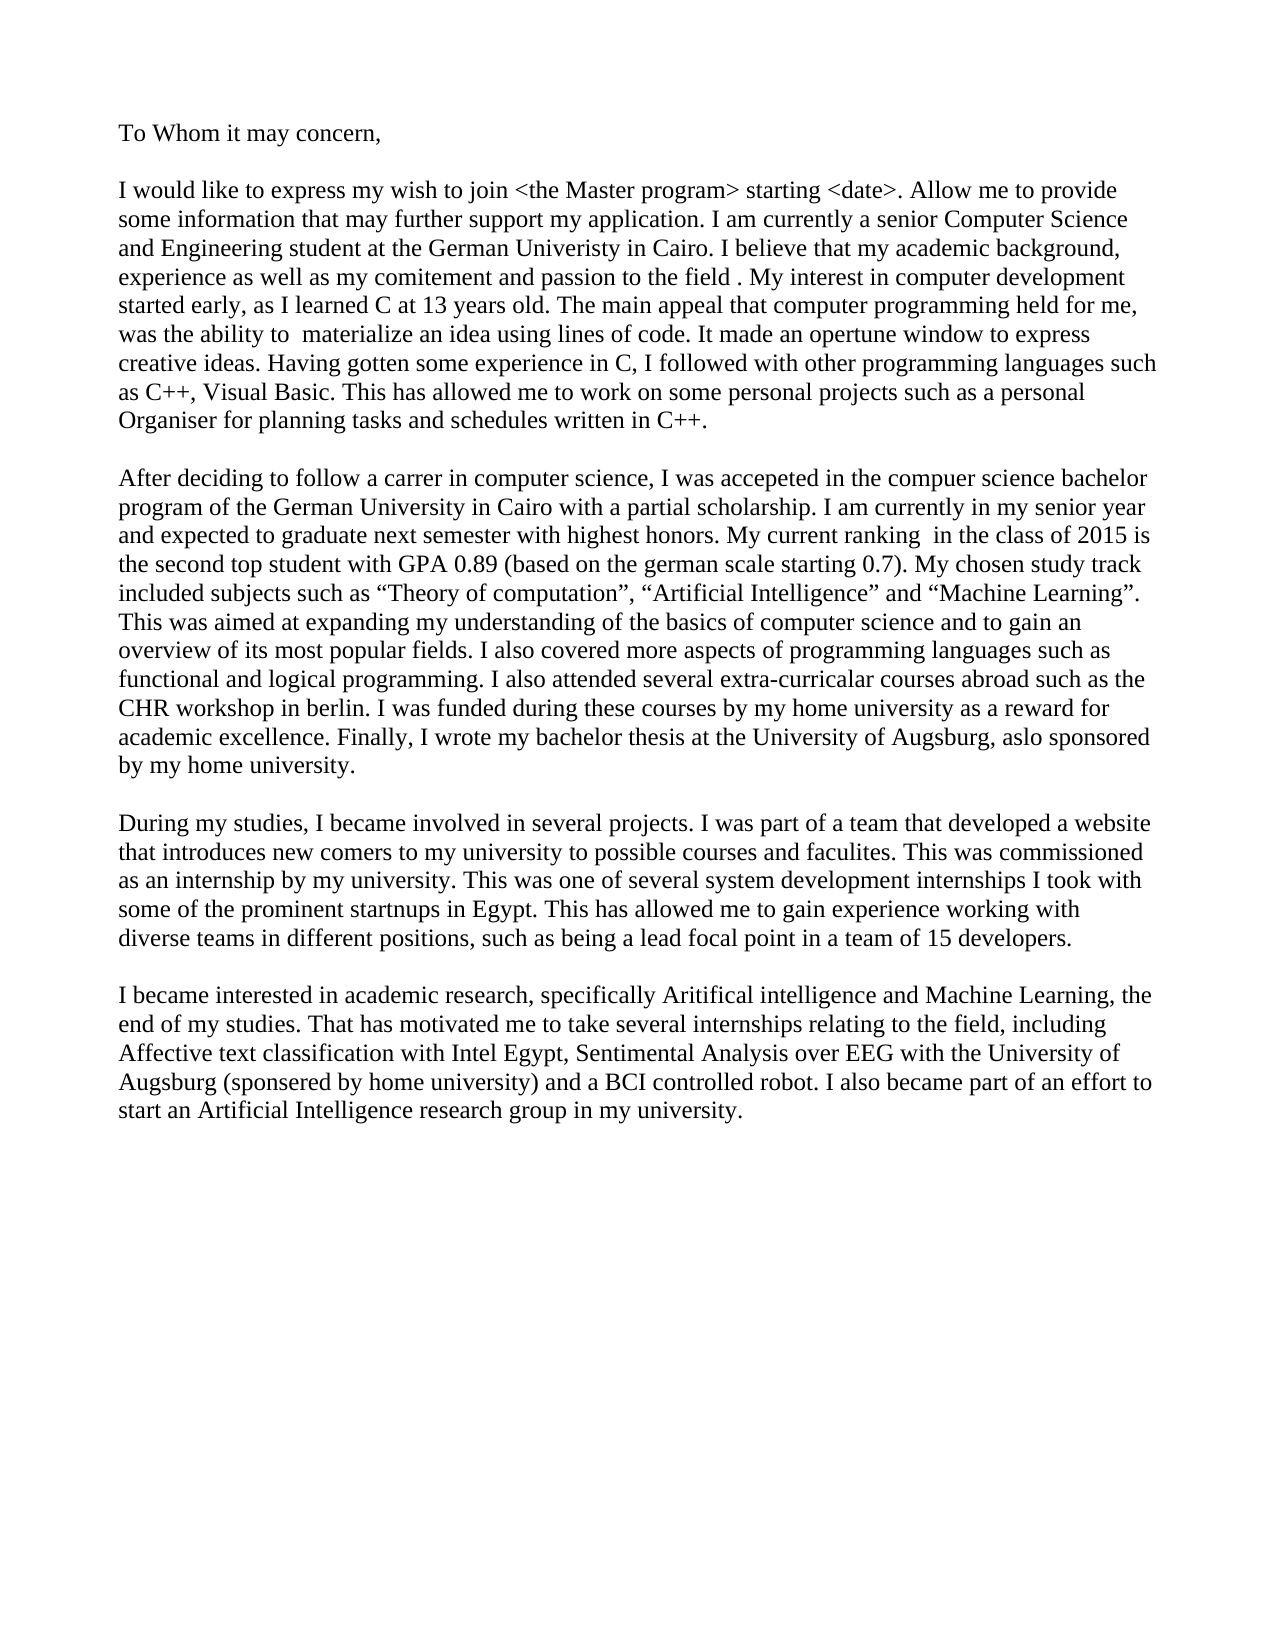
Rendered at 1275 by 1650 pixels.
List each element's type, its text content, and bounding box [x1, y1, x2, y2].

text After deciding to follow a carrer in computer science, I was accepeted in the compuer science bachelor program of the German University in Cairo with a partial scholarship. I am currently in my senior year and expected to graduate next semester with highest honors. My current ranking in the class of 2015 is the second top student with GPA 0.89 (based on the german scale starting 0.7). My chosen study track included subjects such as “Theory of computation”, “Artificial Intelligence” and “Machine Learning”. This was aimed at expanding my understanding of the basics of computer science and to gain an overview of its most popular fields. I also covered more aspects of programming languages such as functional and logical programming. I also attended several extra-curricalar courses abroad such as the CHR workshop in berlin. I was funded during these courses by my home university as a reward for academic excellence. Finally, I wrote my bachelor thesis at the University of Augsburg, aslo sponsored by my home university. [118, 463, 1157, 779]
text To Whom it may concern, [118, 118, 1157, 147]
text I would like to express my wish to join <the Master program> starting <date>. Allow me to provide some information that may further support my application. I am currently a senior Computer Science and Engineering student at the German Univeristy in Cairo. I believe that my academic background, experience as well as my comitement and passion to the field . My interest in computer development started early, as I learned C at 13 years old. The main appeal that computer programming held for me, was the ability to materialize an idea using lines of code. It made an opertune window to express creative ideas. Having gotten some experience in C, I followed with other programming languages such as C++, Visual Basic. This has allowed me to work on some personal projects such as a personal Organiser for planning tasks and schedules written in C++. [118, 176, 1157, 434]
text During my studies, I became involved in several projects. I was part of a team that developed a website that introduces new comers to my university to possible courses and faculites. This was commissioned as an internship by my university. This was one of several system development internships I took with some of the prominent startnups in Egypt. This has allowed me to gain experience working with diverse teams in different positions, such as being a lead focal point in a team of 15 developers. [118, 808, 1157, 952]
text I became interested in academic research, specifically Aritifical intelligence and Machine Learning, the end of my studies. That has motivated me to take several internships relating to the field, including Affective text classification with Intel Egypt, Sentimental Analysis over EEG with the University of Augsburg (sponsered by home university) and a BCI controlled robot. I also became part of an effort to start an Artificial Intelligence research group in my university. [118, 981, 1157, 1124]
